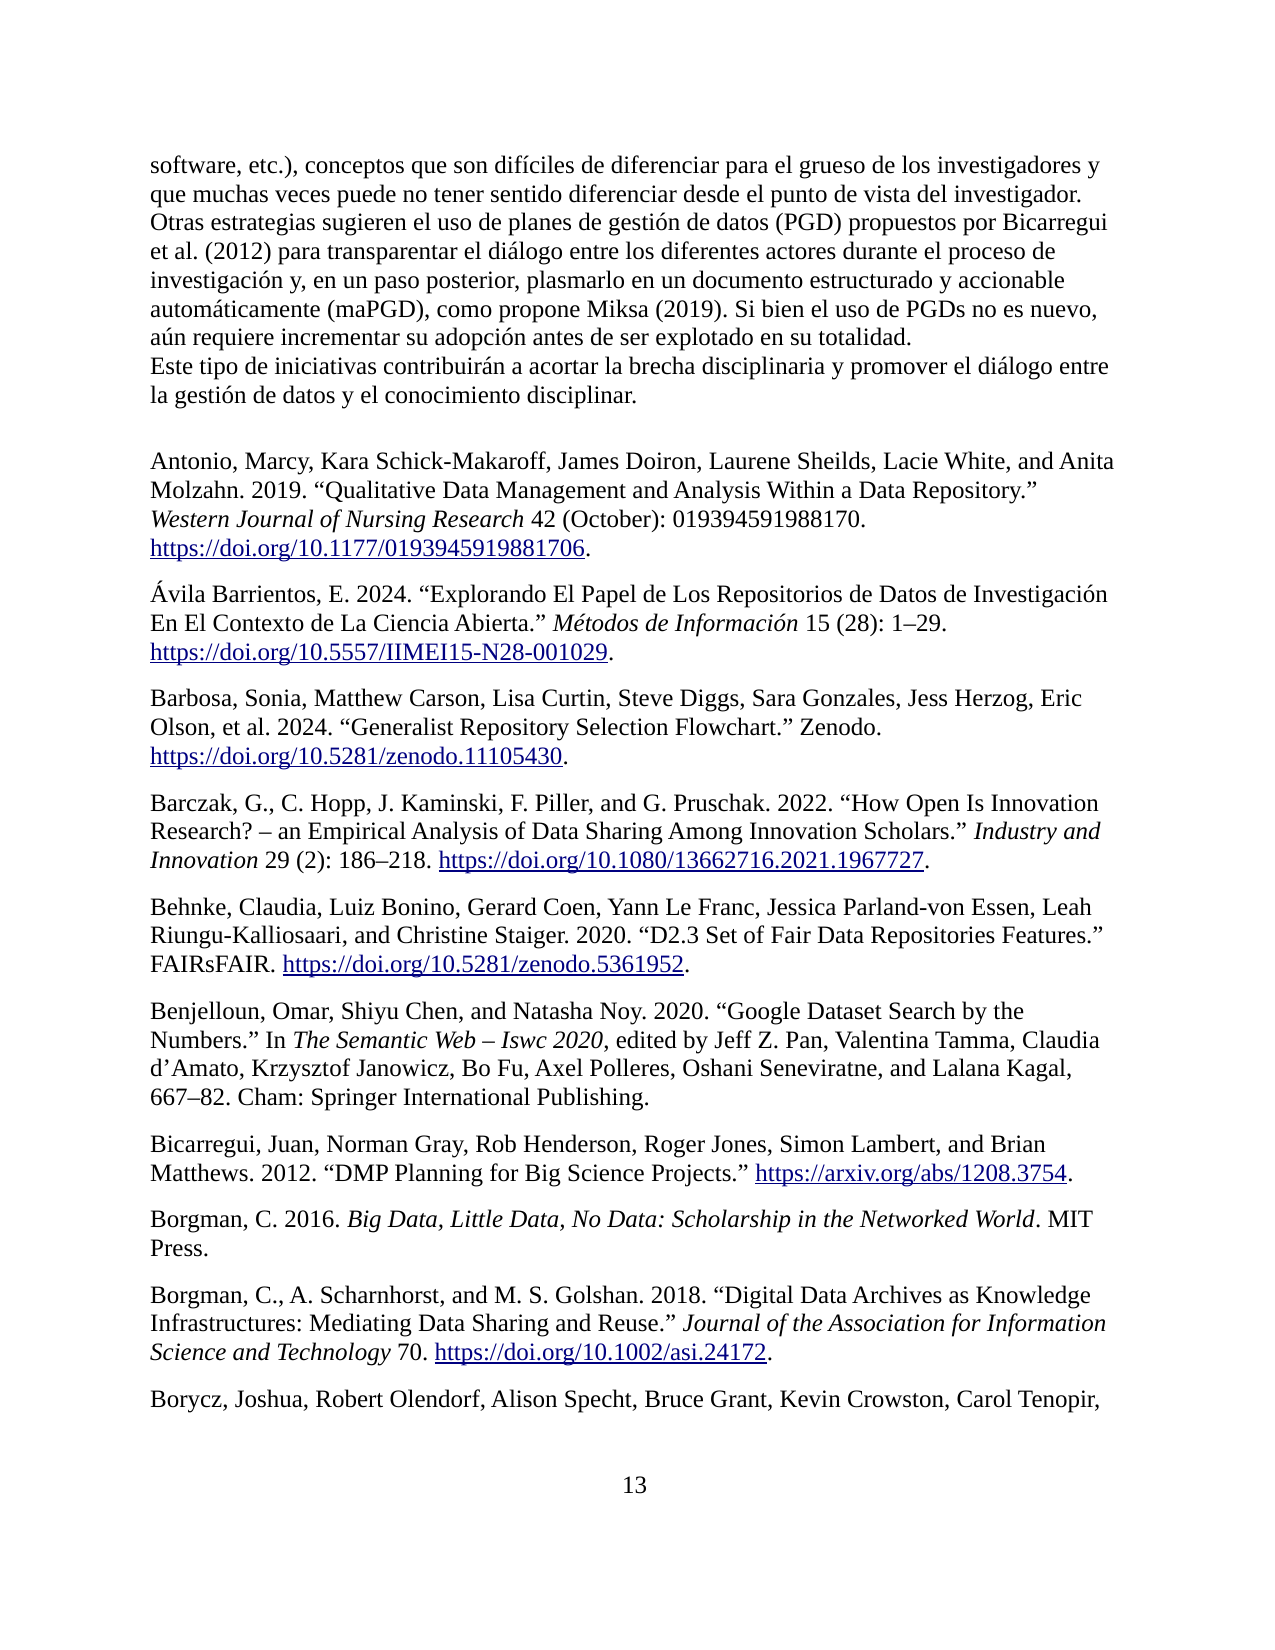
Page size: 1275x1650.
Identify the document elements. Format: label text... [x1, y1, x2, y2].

text Barczak, G., C. Hopp, J. Kaminski, F. Piller, and G. Pruschak. 2022. “How Open Is Innovation Research? – an Empirical Analysis of Data Sharing Among Innovation Scholars.” Industry and Innovation 29 (2): 186–218. https://doi.org/10.1080/13662716.2021.1967727. [150, 788, 1125, 874]
text Antonio, Marcy, Kara Schick-Makaroff, James Doiron, Laurene Sheilds, Lacie White, and Anita Molzahn. 2019. “Qualitative Data Management and Analysis Within a Data Repository.” Western Journal of Nursing Research 42 (October): 019394591988170. https://doi.org/10.1177/0193945919881706. [150, 446, 1125, 561]
text software, etc.), conceptos que son difíciles de diferenciar para el grueso de los investigadores y que muchas veces puede no tener sentido diferenciar desde el punto de vista del investigador. Otras estrategias sugieren el uso de planes de gestión de datos (PGD) propuestos por Bicarregui et al. (2012) para transparentar el diálogo entre los diferentes actores durante el proceso de investigación y, en un paso posterior, plasmarlo en un documento estructurado y accionable automáticamente (maPGD), como propone Miksa (2019). Si bien el uso de PGDs no es nuevo, aún requiere incrementar su adopción antes de ser explotado en su totalidad. Este tipo de iniciativas contribuirán a acortar la brecha disciplinaria y promover el diálogo entre la gestión de datos y el conocimiento disciplinar. [150, 150, 1125, 437]
text Behnke, Claudia, Luiz Bonino, Gerard Coen, Yann Le Franc, Jessica Parland-von Essen, Leah Riungu-Kalliosaari, and Christine Staiger. 2020. “D2.3 Set of Fair Data Repositories Features.” FAIRsFAIR. https://doi.org/10.5281/zenodo.5361952. [150, 892, 1125, 978]
text Borgman, C., A. Scharnhorst, and M. S. Golshan. 2018. “Digital Data Archives as Knowledge Infrastructures: Mediating Data Sharing and Reuse.” Journal of the Association for Information Science and Technology 70. https://doi.org/10.1002/asi.24172. [150, 1280, 1125, 1366]
text Borycz, Joshua, Robert Olendorf, Alison Specht, Bruce Grant, Kevin Crowston, Carol Tenopir, [150, 1384, 1125, 1413]
text Barbosa, Sonia, Matthew Carson, Lisa Curtin, Steve Diggs, Sara Gonzales, Jess Herzog, Eric Olson, et al. 2024. “Generalist Repository Selection Flowchart.” Zenodo. https://doi.org/10.5281/zenodo.11105430. [150, 683, 1125, 770]
text Benjelloun, Omar, Shiyu Chen, and Natasha Noy. 2020. “Google Dataset Search by the Numbers.” In The Semantic Web – Iswc 2020, edited by Jeff Z. Pan, Valentina Tamma, Claudia d’Amato, Krzysztof Janowicz, Bo Fu, Axel Polleres, Oshani Seneviratne, and Lalana Kagal, 667–82. Cham: Springer International Publishing. [150, 996, 1125, 1111]
text Ávila Barrientos, E. 2024. “Explorando El Papel de Los Repositorios de Datos de Investigación En El Contexto de La Ciencia Abierta.” Métodos de Información 15 (28): 1–29. https://doi.org/10.5557/IIMEI15-N28-001029. [150, 579, 1125, 666]
text Borgman, C. 2016. Big Data, Little Data, No Data: Scholarship in the Networked World. MIT Press. [150, 1204, 1125, 1262]
text Bicarregui, Juan, Norman Gray, Rob Henderson, Roger Jones, Simon Lambert, and Brian Matthews. 2012. “DMP Planning for Big Science Projects.” https://arxiv.org/abs/1208.3754. [150, 1129, 1125, 1186]
